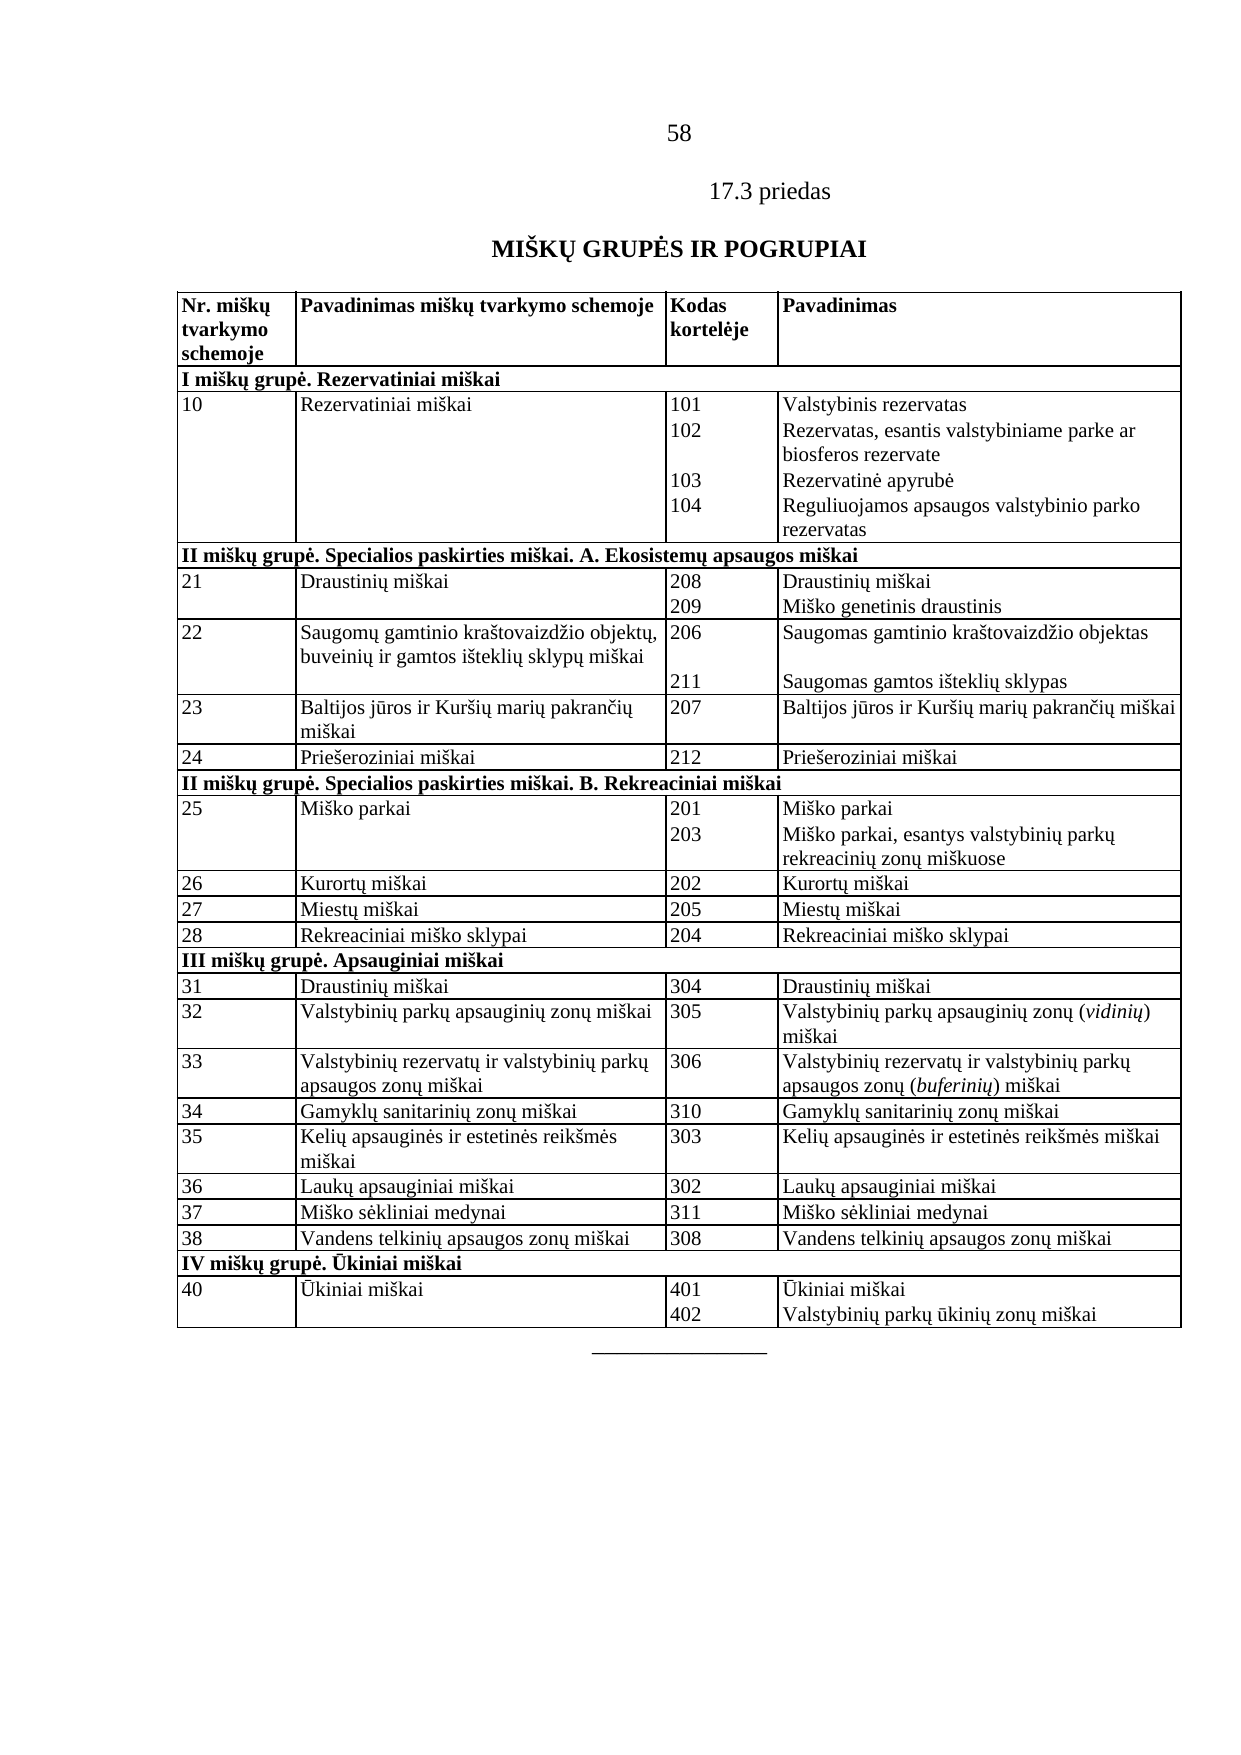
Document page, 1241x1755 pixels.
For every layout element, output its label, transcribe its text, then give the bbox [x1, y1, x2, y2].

table_cell Draustinių miškai [297, 569, 665, 618]
table_cell 104 [667, 492, 777, 541]
table_cell Miško parkai [297, 796, 665, 870]
table_cell 209 [667, 593, 777, 618]
table_cell Valstybinių parkų ūkinių zonų miškai [779, 1301, 1180, 1326]
table_header Pavadinimas miškų tvarkymo schemoje [297, 293, 665, 365]
table_cell 25 [178, 796, 295, 870]
table_cell 35 [178, 1125, 295, 1173]
text 17.3 priedas [177, 176, 1181, 205]
table_cell Valstybinių parkų apsauginių zonų miškai [297, 1000, 665, 1048]
table_cell 303 [667, 1125, 777, 1173]
table_cell 207 [667, 695, 777, 743]
table_cell 40 [178, 1277, 295, 1326]
text ______________ [177, 1328, 1181, 1357]
table_cell 23 [178, 695, 295, 743]
table_cell 32 [178, 1000, 295, 1048]
table_cell 305 [667, 1000, 777, 1048]
text MIŠKŲ GRUPĖS IR POGRUPIAI [177, 234, 1181, 263]
table_cell 10 [178, 392, 295, 541]
table_cell 306 [667, 1049, 777, 1097]
table_cell Rezervatas, esantis valstybiniame parke ar biosferos rezervate [779, 416, 1180, 466]
table_header Kodas kortelėje [667, 293, 777, 365]
table_cell 206 [667, 620, 777, 668]
table_cell Kelių apsauginės ir estetinės reikšmės miškai [779, 1125, 1180, 1173]
table_cell Rezervatinė apyrubė [779, 466, 1180, 492]
table_cell 203 [667, 820, 777, 870]
table_cell Reguliuojamos apsaugos valstybinio parko rezervatas [779, 492, 1180, 541]
table_cell Saugomas gamtinio kraštovaizdžio objektas [779, 620, 1180, 668]
table_cell Miško genetinis draustinis [779, 593, 1180, 618]
table_cell 22 [178, 620, 295, 693]
table_cell 102 [667, 416, 777, 466]
table_cell Rezervatiniai miškai [297, 392, 665, 541]
table_header Pavadinimas [779, 293, 1180, 365]
table_cell 402 [667, 1301, 777, 1326]
table_cell Saugomas gamtos išteklių sklypas [779, 668, 1180, 693]
table_cell Miško parkai, esantys valstybinių parkų rekreacinių zonų miškuose [779, 820, 1180, 870]
table_cell Ūkiniai miškai [297, 1277, 665, 1326]
table_cell 103 [667, 466, 777, 492]
table_cell 211 [667, 668, 777, 693]
table_cell [297, 668, 665, 693]
table_cell 21 [178, 569, 295, 618]
table_cell Baltijos jūros ir Kuršių marių pakrančių miškai [779, 695, 1180, 743]
table_cell 33 [178, 1049, 295, 1097]
